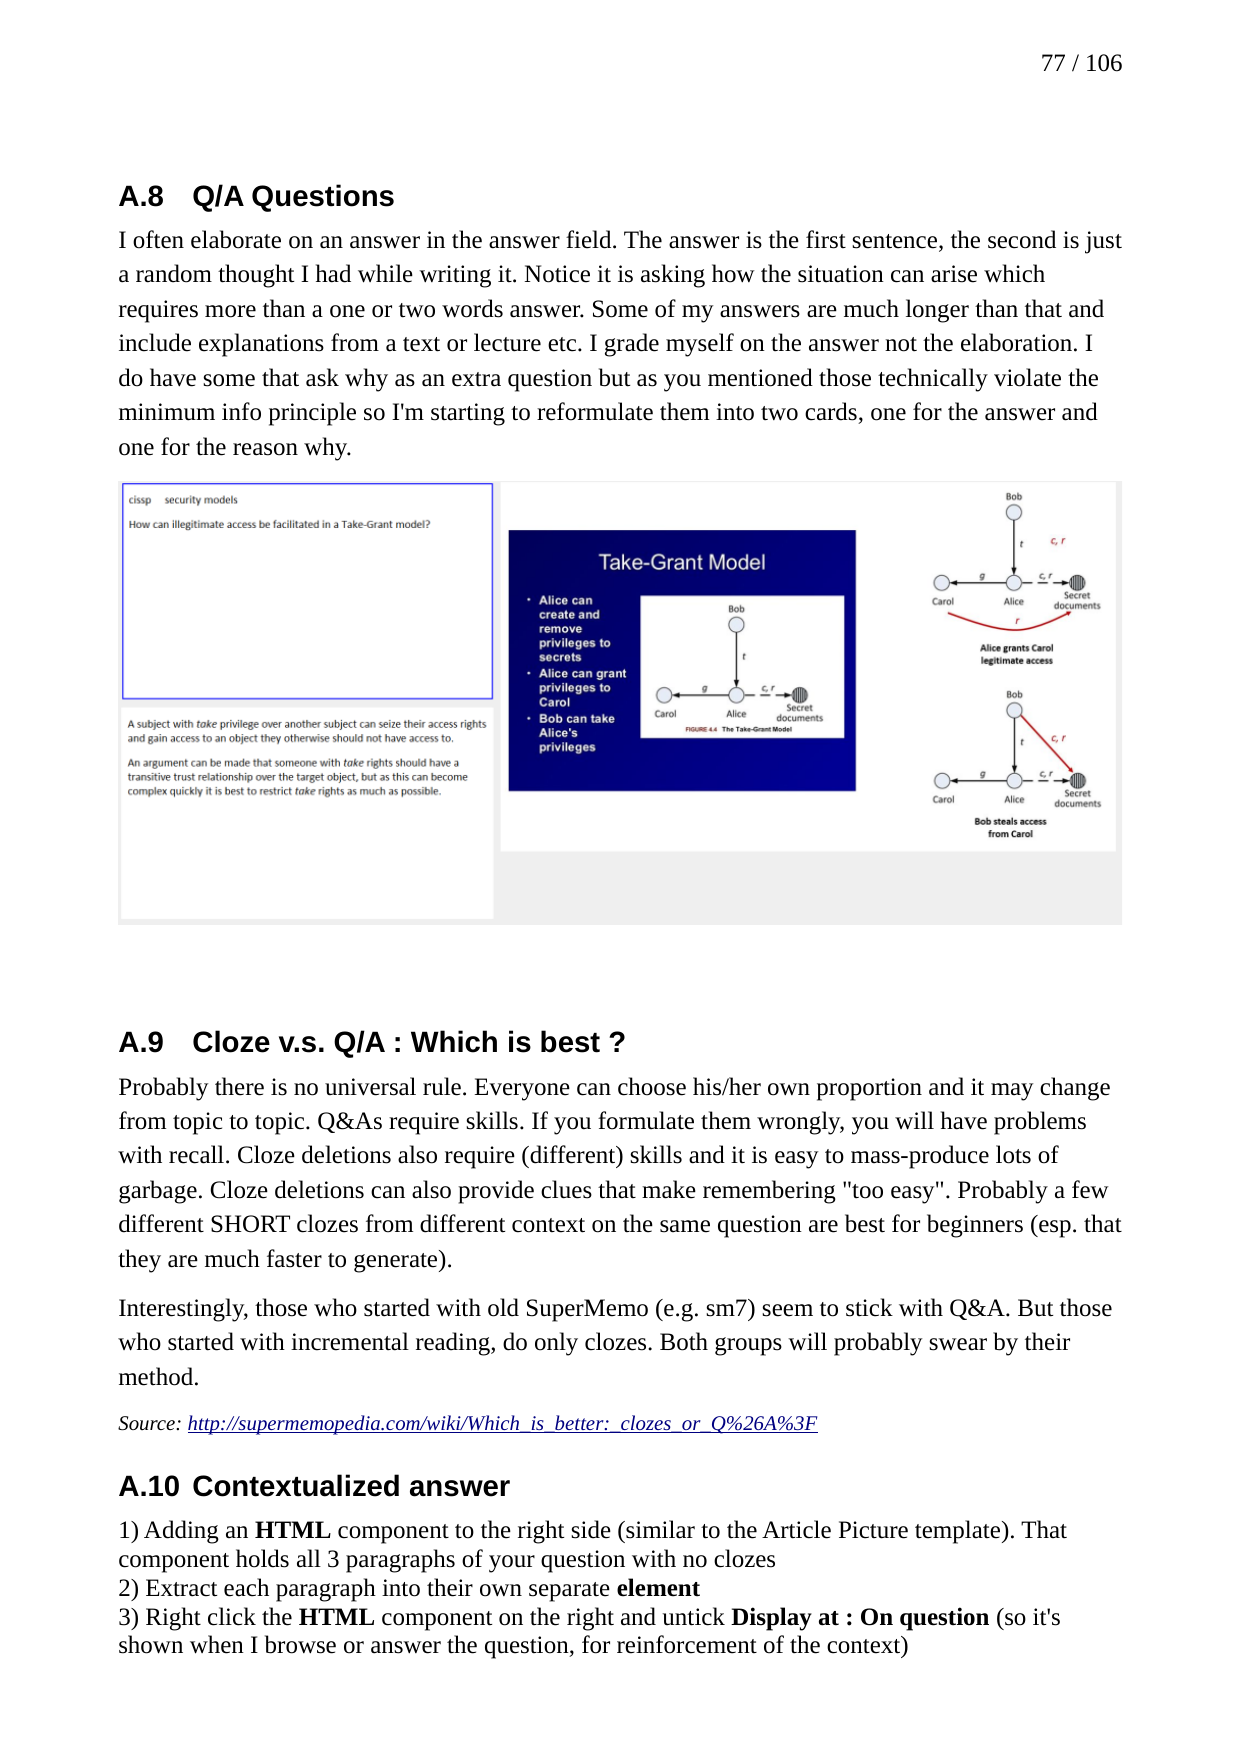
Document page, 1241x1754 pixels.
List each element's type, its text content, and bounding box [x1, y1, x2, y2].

subtitle Contextualized answer [118, 1469, 1122, 1503]
text Interestingly, those who started with old SuperMemo (e.g. sm7) seem to stick with Q&A. But those who started with incremental reading, do only clozes. Both groups will probably swear by their method. [118, 1293, 1122, 1391]
subtitle Cloze v.s. Q/A : Which is best ? [118, 1025, 1122, 1059]
text 3) Right click the HTML component on the right and untick Display at : On question (so it's shown when I browse or answer the question, for reinforcement of the context) [118, 1602, 1122, 1659]
text 1) Adding an HTML component to the right side (similar to the Article Picture template). That component holds all 3 paragraphs of your question with no clozes [118, 1515, 1122, 1573]
text Source: http://supermemopedia.com/wiki/Which_is_better:_clozes_or_Q%26A%3F [118, 1411, 1122, 1435]
text 2) Extract each paragraph into their own separate element [118, 1573, 1122, 1602]
subtitle Q/A Questions [118, 179, 1122, 213]
text I often elaborate on an answer in the answer field. The answer is the first sentence, the second is just a random thought I had while writing it. Notice it is asking how the situation can arise which requires more than a one or two words answer. Some of my answers are much longer than that and include explanations from a text or lecture etc. I grade myself on the answer not the elaboration. I do have some that ask why as an extra question but as you mentioned those technically violate the minimum info principle so I'm starting to reformulate them into two cards, one for the answer and one for the reason why. [118, 225, 1122, 461]
text Probably there is no universal rule. Everyone can choose his/her own proportion and it may change from topic to topic. Q&As require skills. If you formulate them wrongly, you will have problems with recall. Cloze deletions also require (different) skills and it is easy to mass-produce lots of garbage. Cloze deletions can also provide clues that make remembering "too easy". Probably a few different SHORT clozes from different context on the same question are best for beginners (esp. that they are much faster to generate). [118, 1072, 1122, 1273]
picture [118, 481, 1123, 925]
